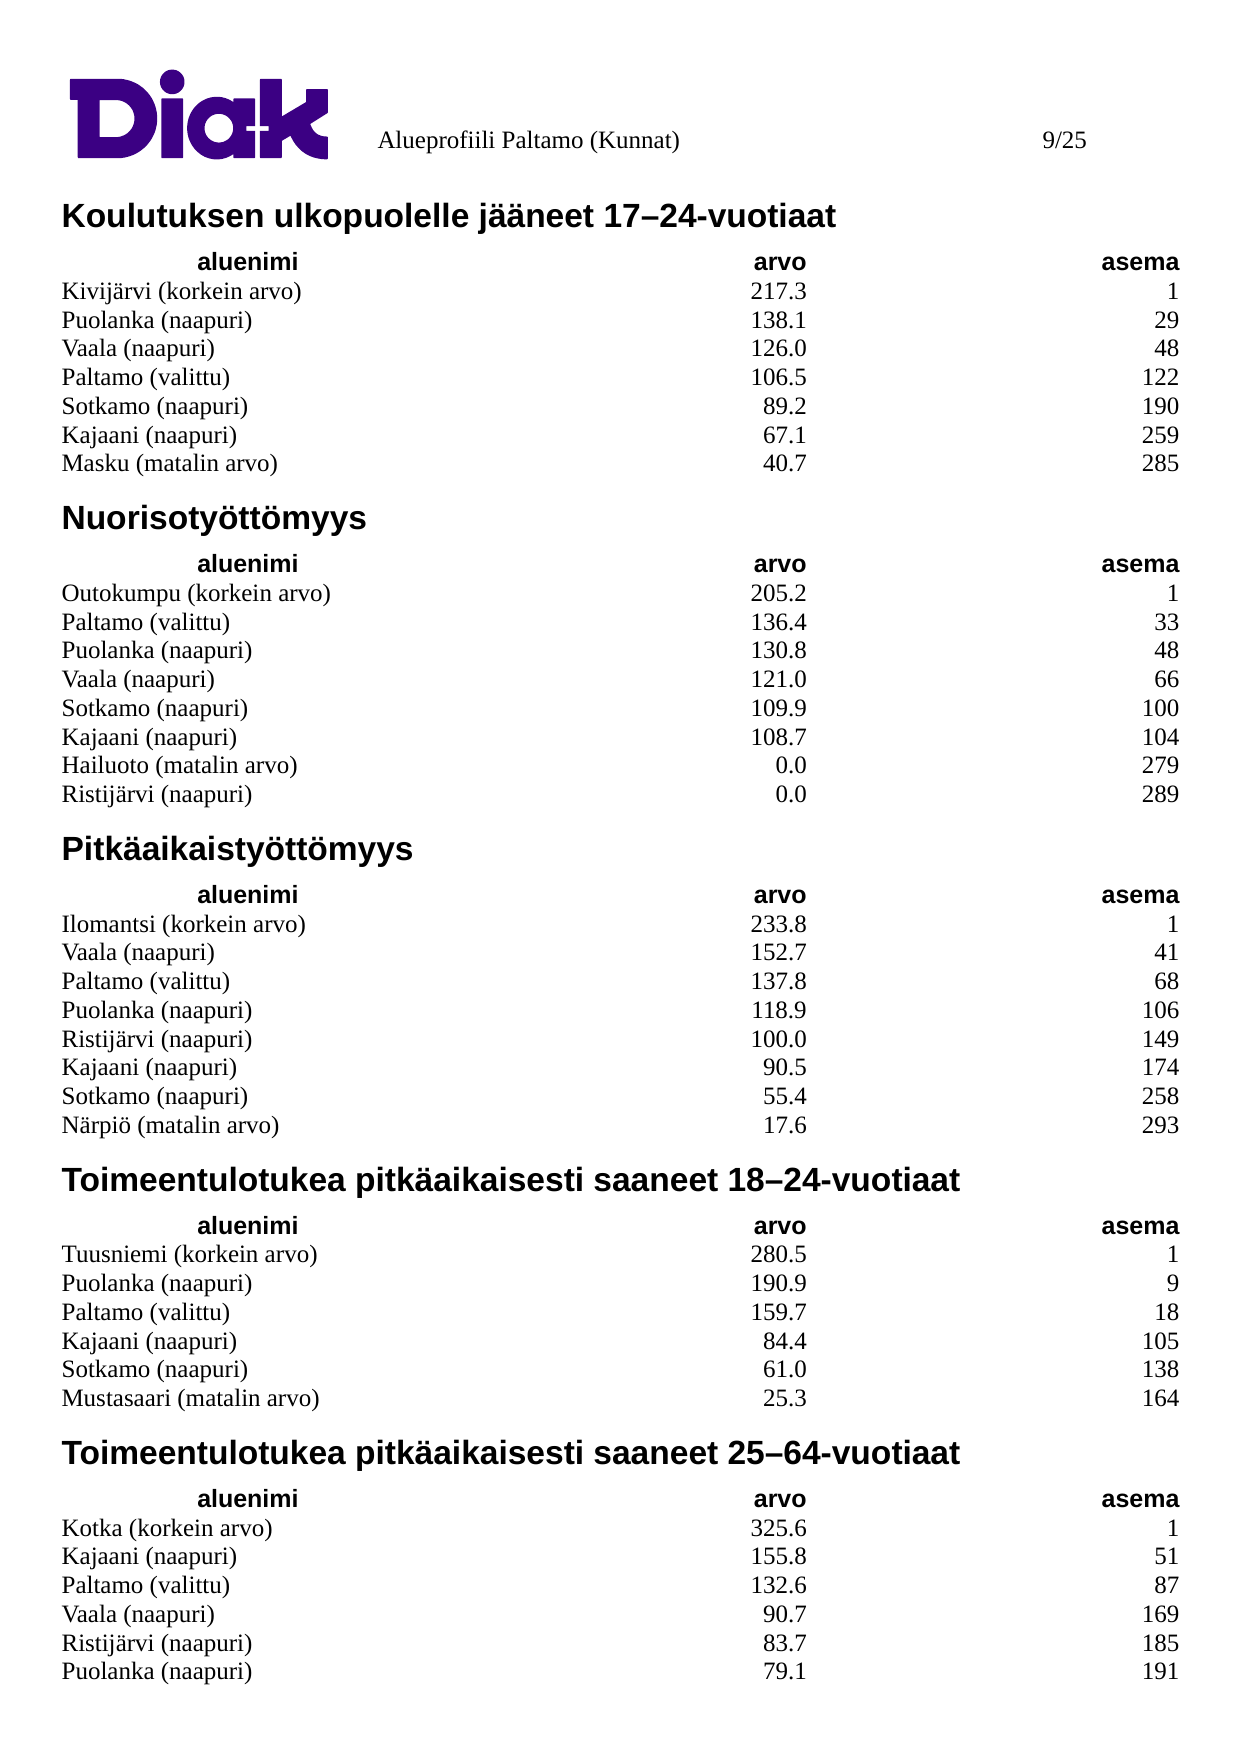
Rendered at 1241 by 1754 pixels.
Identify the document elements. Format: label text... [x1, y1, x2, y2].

table_cell Vaala (naapuri) [61, 938, 434, 966]
table_header arvo [434, 247, 806, 276]
table_cell 9 [806, 1268, 1179, 1297]
table_cell 164 [806, 1383, 1179, 1412]
table_cell 152.7 [434, 938, 806, 966]
table_cell 79.1 [434, 1656, 806, 1685]
table_cell 1 [806, 909, 1179, 937]
table_cell 1 [806, 276, 1179, 305]
table_cell Puolanka (naapuri) [61, 636, 434, 664]
table_cell 138.1 [434, 305, 806, 333]
table_cell 159.7 [434, 1297, 806, 1326]
table_header aluenimi [61, 1211, 434, 1239]
table_cell 1 [806, 578, 1179, 607]
table_cell 285 [806, 449, 1179, 477]
table_cell 280.5 [434, 1240, 806, 1268]
table_cell 122 [806, 362, 1179, 391]
table_cell 29 [806, 305, 1179, 333]
subtitle Koulutuksen ulkopuolelle jääneet 17–24-vuotiaat [61, 196, 1179, 235]
table_cell Sotkamo (naapuri) [61, 1355, 434, 1383]
table_cell 25.3 [434, 1383, 806, 1412]
table_cell Kajaani (naapuri) [61, 722, 434, 751]
table_header arvo [434, 880, 806, 909]
table_cell 90.5 [434, 1053, 806, 1081]
table_cell 217.3 [434, 276, 806, 305]
table_cell 83.7 [434, 1628, 806, 1656]
table_cell Ristijärvi (naapuri) [61, 779, 434, 808]
table_cell Kajaani (naapuri) [61, 1053, 434, 1081]
table_header aluenimi [61, 1484, 434, 1513]
table_cell 169 [806, 1599, 1179, 1628]
table_cell 258 [806, 1081, 1179, 1110]
table_cell Kajaani (naapuri) [61, 1326, 434, 1354]
subtitle Toimeentulotukea pitkäaikaisesti saaneet 18–24-vuotiaat [61, 1159, 1179, 1198]
table_cell Kajaani (naapuri) [61, 420, 434, 448]
table_cell Ilomantsi (korkein arvo) [61, 909, 434, 937]
table_cell Närpiö (matalin arvo) [61, 1110, 434, 1139]
table_cell Kotka (korkein arvo) [61, 1513, 434, 1541]
table_header asema [806, 1484, 1179, 1513]
table_cell 18 [806, 1297, 1179, 1326]
table_cell Paltamo (valittu) [61, 1297, 434, 1326]
table_cell 100.0 [434, 1024, 806, 1052]
table_cell 185 [806, 1628, 1179, 1656]
table_cell Ristijärvi (naapuri) [61, 1628, 434, 1656]
table_cell 0.0 [434, 779, 806, 808]
subtitle Pitkäaikaistyöttömyys [61, 829, 1179, 867]
table_cell 55.4 [434, 1081, 806, 1110]
table_cell 105 [806, 1326, 1179, 1354]
table_cell Vaala (naapuri) [61, 334, 434, 362]
table_cell 118.9 [434, 995, 806, 1024]
table_cell 293 [806, 1110, 1179, 1139]
table_cell 68 [806, 966, 1179, 995]
table_cell 136.4 [434, 607, 806, 636]
table_cell Masku (matalin arvo) [61, 449, 434, 477]
table_header aluenimi [61, 247, 434, 276]
table_header aluenimi [61, 549, 434, 578]
table_cell Paltamo (valittu) [61, 362, 434, 391]
table_cell 33 [806, 607, 1179, 636]
table_cell 109.9 [434, 693, 806, 722]
table_cell 66 [806, 664, 1179, 693]
table_cell Puolanka (naapuri) [61, 1656, 434, 1685]
table_cell Hailuoto (matalin arvo) [61, 751, 434, 779]
table_cell 108.7 [434, 722, 806, 751]
table_header asema [806, 880, 1179, 909]
table_cell 121.0 [434, 664, 806, 693]
table_header asema [806, 1211, 1179, 1239]
table_cell 279 [806, 751, 1179, 779]
table_cell 1 [806, 1513, 1179, 1541]
table_cell Sotkamo (naapuri) [61, 693, 434, 722]
table_cell 155.8 [434, 1541, 806, 1570]
table_cell 149 [806, 1024, 1179, 1052]
table_cell 51 [806, 1541, 1179, 1570]
table_cell Kajaani (naapuri) [61, 1541, 434, 1570]
table_cell 289 [806, 779, 1179, 808]
table_cell 130.8 [434, 636, 806, 664]
table_cell Mustasaari (matalin arvo) [61, 1383, 434, 1412]
table_cell Paltamo (valittu) [61, 966, 434, 995]
table_cell 106.5 [434, 362, 806, 391]
table_cell 90.7 [434, 1599, 806, 1628]
table_header arvo [434, 1211, 806, 1239]
table_cell 205.2 [434, 578, 806, 607]
subtitle Nuorisotyöttömyys [61, 498, 1179, 537]
table_header arvo [434, 549, 806, 578]
table_cell Outokumpu (korkein arvo) [61, 578, 434, 607]
table_cell 48 [806, 334, 1179, 362]
table_cell 190 [806, 391, 1179, 420]
table_cell 126.0 [434, 334, 806, 362]
table_cell Vaala (naapuri) [61, 664, 434, 693]
table_cell 233.8 [434, 909, 806, 937]
table_cell 17.6 [434, 1110, 806, 1139]
table_cell Vaala (naapuri) [61, 1599, 434, 1628]
table_cell Puolanka (naapuri) [61, 1268, 434, 1297]
table_cell Tuusniemi (korkein arvo) [61, 1240, 434, 1268]
table_cell 132.6 [434, 1570, 806, 1599]
table_cell 67.1 [434, 420, 806, 448]
table_cell 138 [806, 1355, 1179, 1383]
table_cell Puolanka (naapuri) [61, 305, 434, 333]
table_cell 40.7 [434, 449, 806, 477]
table_cell Paltamo (valittu) [61, 1570, 434, 1599]
table_cell 191 [806, 1656, 1179, 1685]
table_cell 100 [806, 693, 1179, 722]
table_cell 106 [806, 995, 1179, 1024]
table_cell 174 [806, 1053, 1179, 1081]
table_header arvo [434, 1484, 806, 1513]
table_cell 190.9 [434, 1268, 806, 1297]
table_cell 259 [806, 420, 1179, 448]
table_header asema [806, 247, 1179, 276]
table_cell Kivijärvi (korkein arvo) [61, 276, 434, 305]
table_cell 137.8 [434, 966, 806, 995]
table_cell 87 [806, 1570, 1179, 1599]
subtitle Toimeentulotukea pitkäaikaisesti saaneet 25–64-vuotiaat [61, 1433, 1179, 1471]
table_cell 104 [806, 722, 1179, 751]
table_cell Puolanka (naapuri) [61, 995, 434, 1024]
table_cell 41 [806, 938, 1179, 966]
table_cell 325.6 [434, 1513, 806, 1541]
table_header aluenimi [61, 880, 434, 909]
table_cell 89.2 [434, 391, 806, 420]
table_cell Paltamo (valittu) [61, 607, 434, 636]
table_cell 1 [806, 1240, 1179, 1268]
table_cell 61.0 [434, 1355, 806, 1383]
table_cell 0.0 [434, 751, 806, 779]
table_header asema [806, 549, 1179, 578]
table_cell Sotkamo (naapuri) [61, 391, 434, 420]
table_cell 84.4 [434, 1326, 806, 1354]
table_cell 48 [806, 636, 1179, 664]
table_cell Ristijärvi (naapuri) [61, 1024, 434, 1052]
table_cell Sotkamo (naapuri) [61, 1081, 434, 1110]
